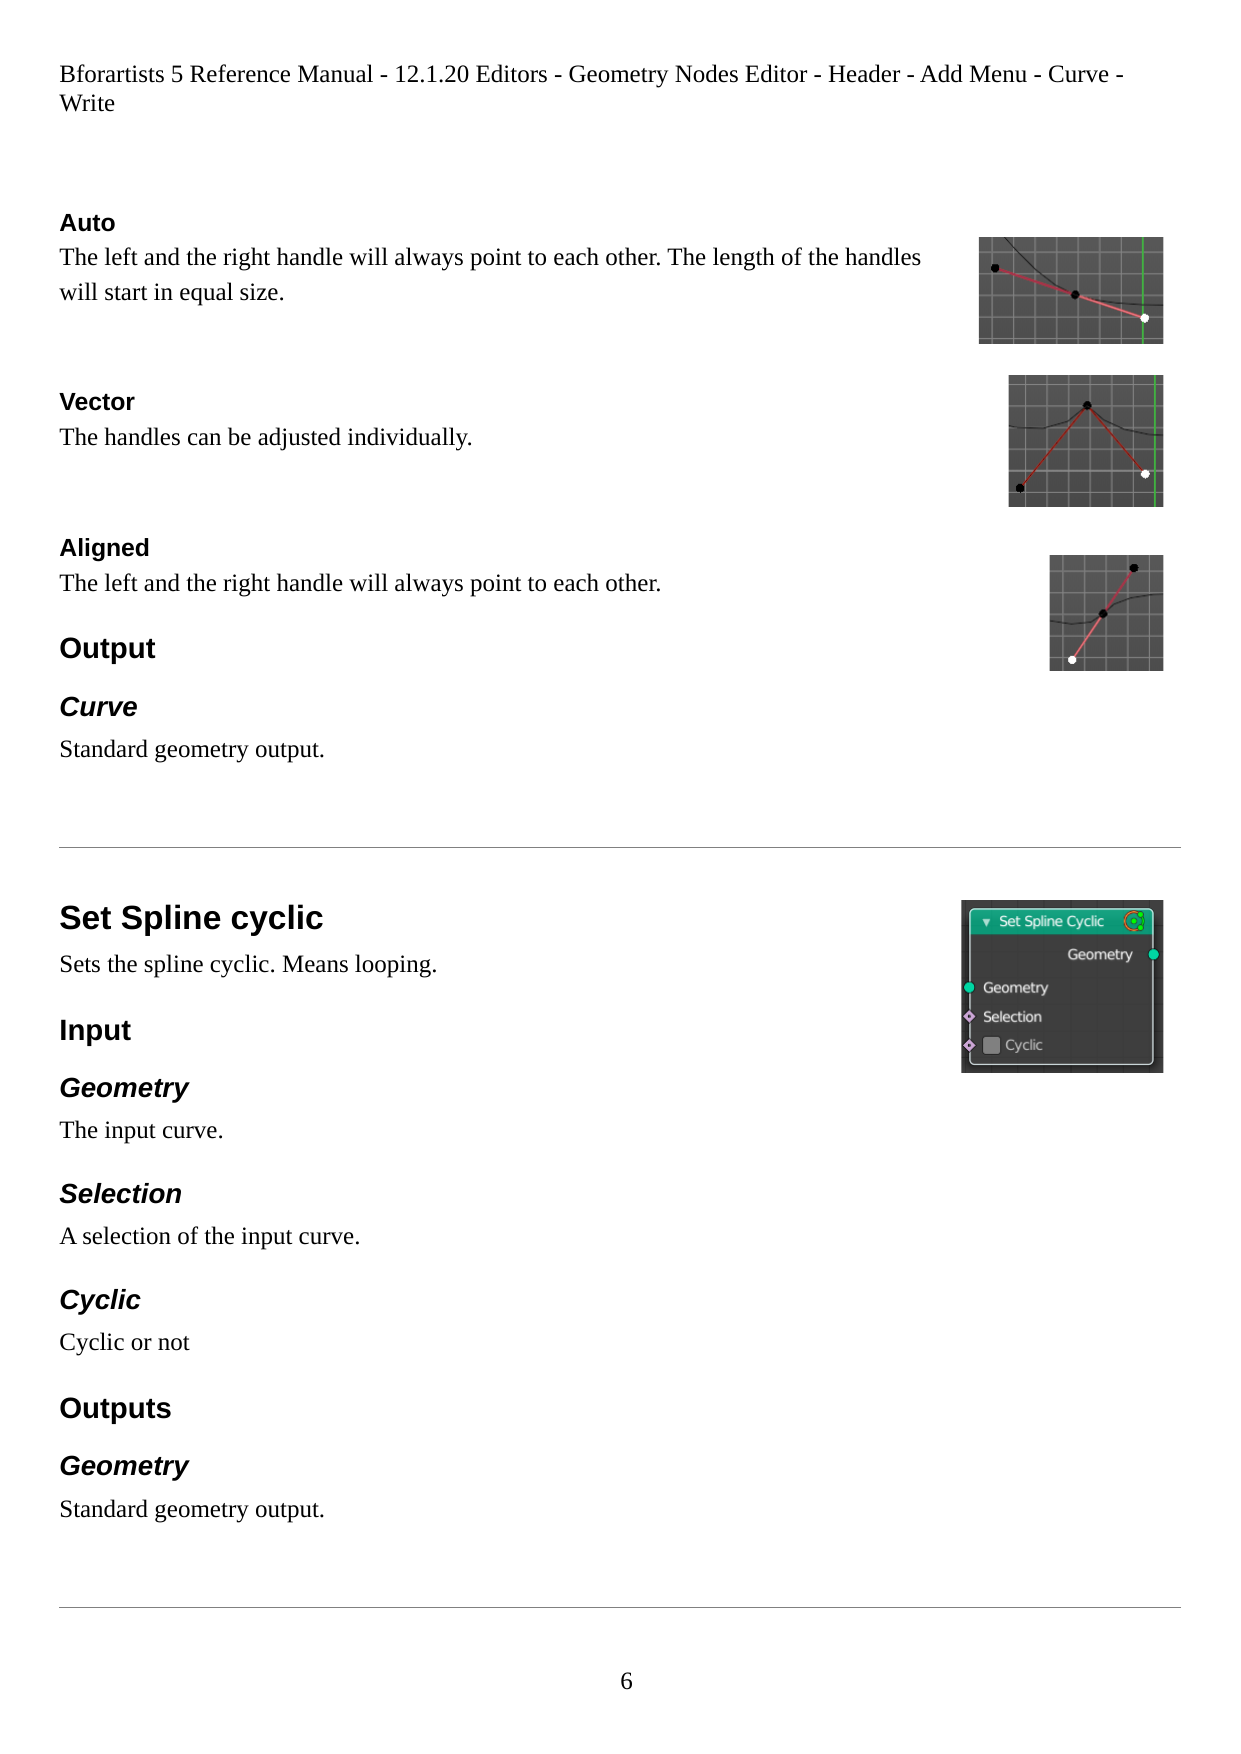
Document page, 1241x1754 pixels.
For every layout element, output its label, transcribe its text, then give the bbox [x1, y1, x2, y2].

subtitle Auto [59, 208, 1181, 236]
subtitle Input [59, 1012, 961, 1046]
subtitle Geometry [59, 1071, 1181, 1103]
picture [961, 900, 1164, 1073]
subtitle Aligned [59, 533, 1181, 561]
text The left and the right handle will always point to each other. The length of the handles will start in equal size. [59, 242, 978, 306]
subtitle Vector [59, 387, 1008, 416]
subtitle [1164, 631, 1181, 665]
subtitle [1164, 1012, 1181, 1046]
subtitle Set Spline cyclic [59, 898, 1181, 936]
text The handles can be adjusted individually. [59, 422, 1008, 451]
text Cyclic or not [59, 1327, 1181, 1356]
text A selection of the input curve. [59, 1221, 1181, 1250]
subtitle [1164, 387, 1181, 416]
text The input curve. [59, 1116, 1181, 1144]
picture [978, 237, 1164, 344]
subtitle Outputs [59, 1391, 1181, 1425]
text The left and the right handle will always point to each other. [59, 568, 1049, 596]
subtitle Cyclic [59, 1283, 1181, 1315]
picture [1049, 555, 1164, 671]
text Standard geometry output. [59, 1494, 1181, 1523]
subtitle Output [59, 631, 1049, 665]
subtitle Geometry [59, 1450, 1181, 1482]
subtitle Curve [59, 690, 1181, 722]
text Standard geometry output. [59, 734, 1181, 763]
text Sets the spline cyclic. Means looping. [59, 949, 961, 977]
subtitle Selection [59, 1177, 1181, 1209]
picture [1008, 375, 1164, 507]
